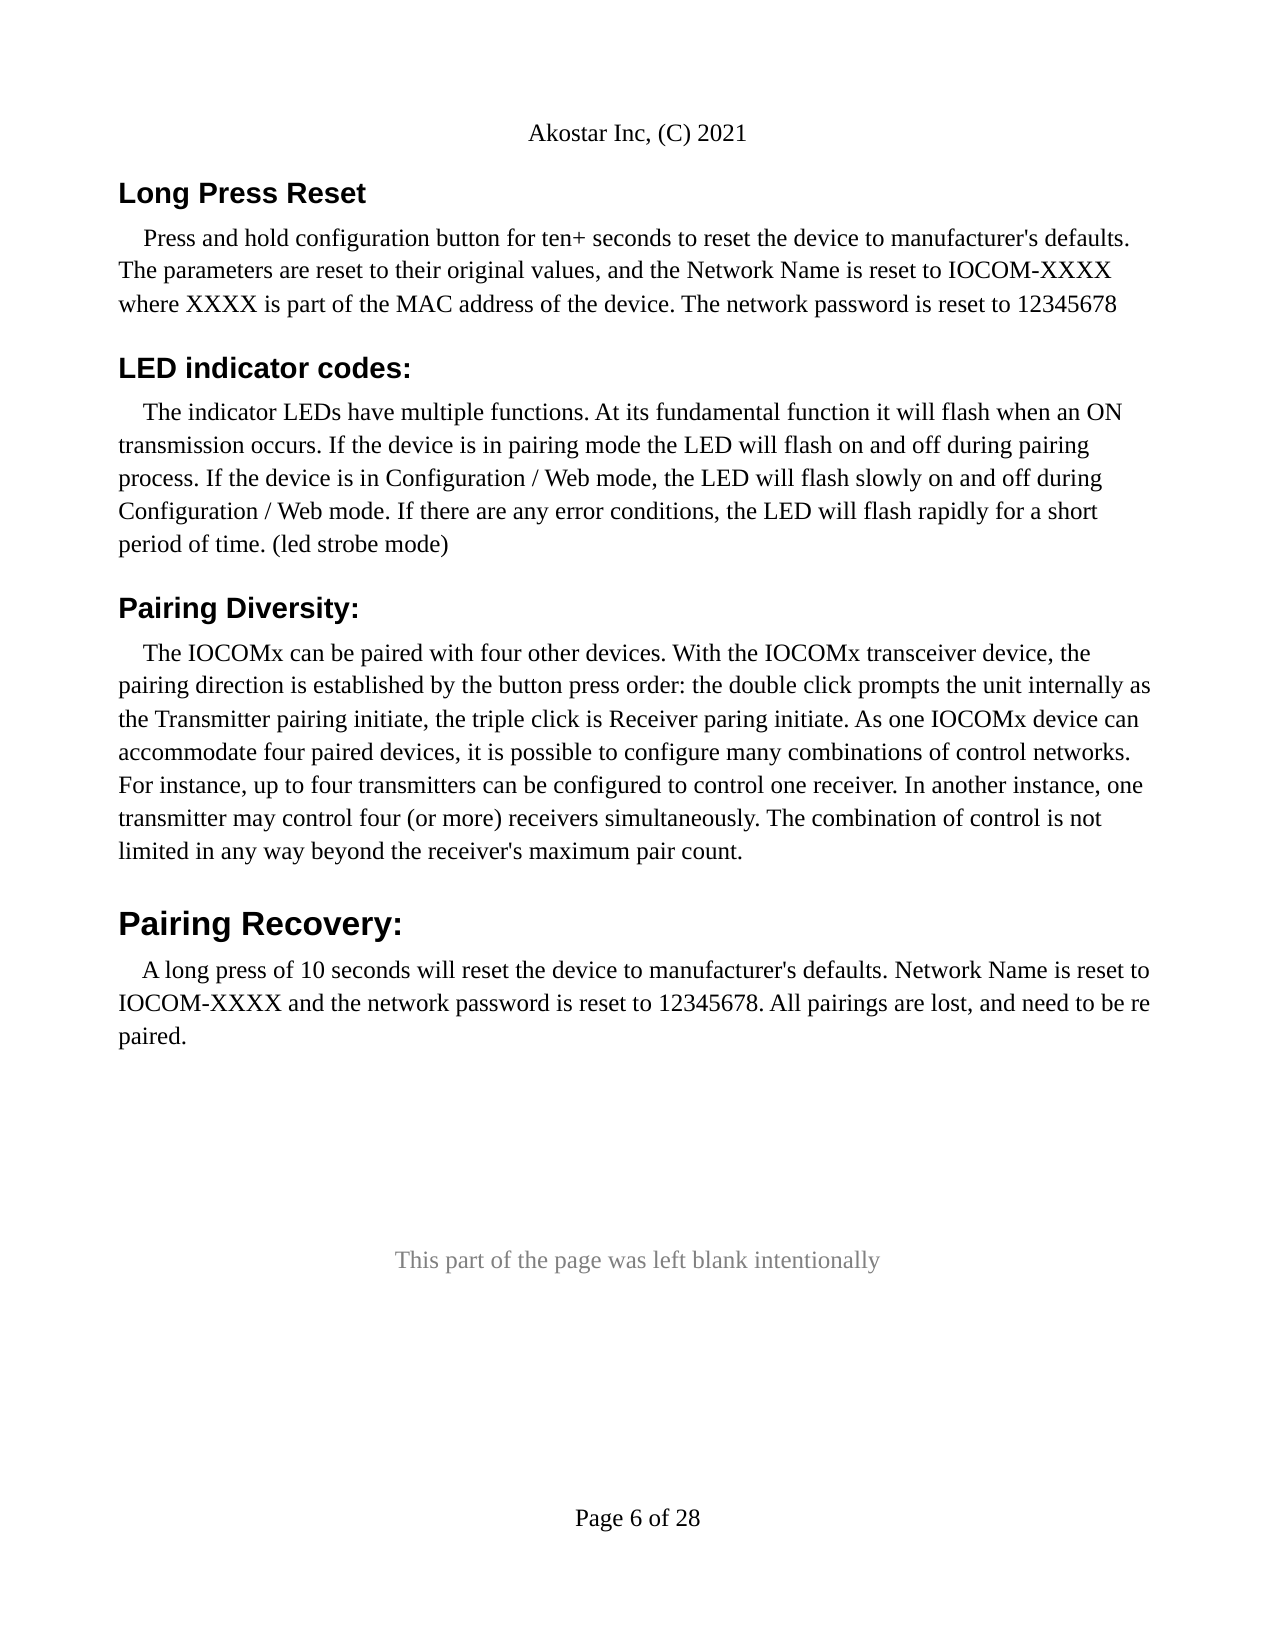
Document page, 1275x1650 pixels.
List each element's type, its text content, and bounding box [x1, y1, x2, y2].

text The indicator LEDs have multiple functions. At its fundamental function it will flash when an ON transmission occurs. If the device is in pairing mode the LED will flash on and off during pairing process. If the device is in Configuration / Web mode, the LED will flash slowly on and off during Configuration / Web mode. If there are any error conditions, the LED will flash rapidly for a short period of time. (led strobe mode) [118, 397, 1157, 558]
subtitle Pairing Diversity: [118, 591, 1157, 625]
text Press and hold configuration button for ten+ seconds to reset the device to manufacturer's defaults. The parameters are reset to their original values, and the Network Name is reset to IOCOM-XXXX where XXXX is part of the MAC address of the device. The network password is reset to 12345678 [118, 223, 1157, 317]
text The IOCOMx can be paired with four other devices. With the IOCOMx transceiver device, the pairing direction is established by the button press order: the double click prompts the unit internally as the Transmitter pairing initiate, the triple click is Receiver paring initiate. As one IOCOMx device can accommodate four paired devices, it is possible to configure many combinations of control networks. For instance, up to four transmitters can be configured to control one receiver. In another instance, one transmitter may control four (or more) receivers simultaneously. The combination of control is not limited in any way beyond the receiver's maximum pair count. [118, 638, 1157, 864]
text This part of the page was left blank intentionally [118, 1245, 1157, 1274]
text A long press of 10 seconds will reset the device to manufacturer's defaults. Network Name is reset to IOCOM-XXXX and the network password is reset to 12345678. All pairings are lost, and need to be re paired. [118, 955, 1157, 1050]
subtitle Pairing Recovery: [118, 904, 1157, 943]
subtitle Long Press Reset [118, 176, 1157, 210]
subtitle LED indicator codes: [118, 351, 1157, 384]
